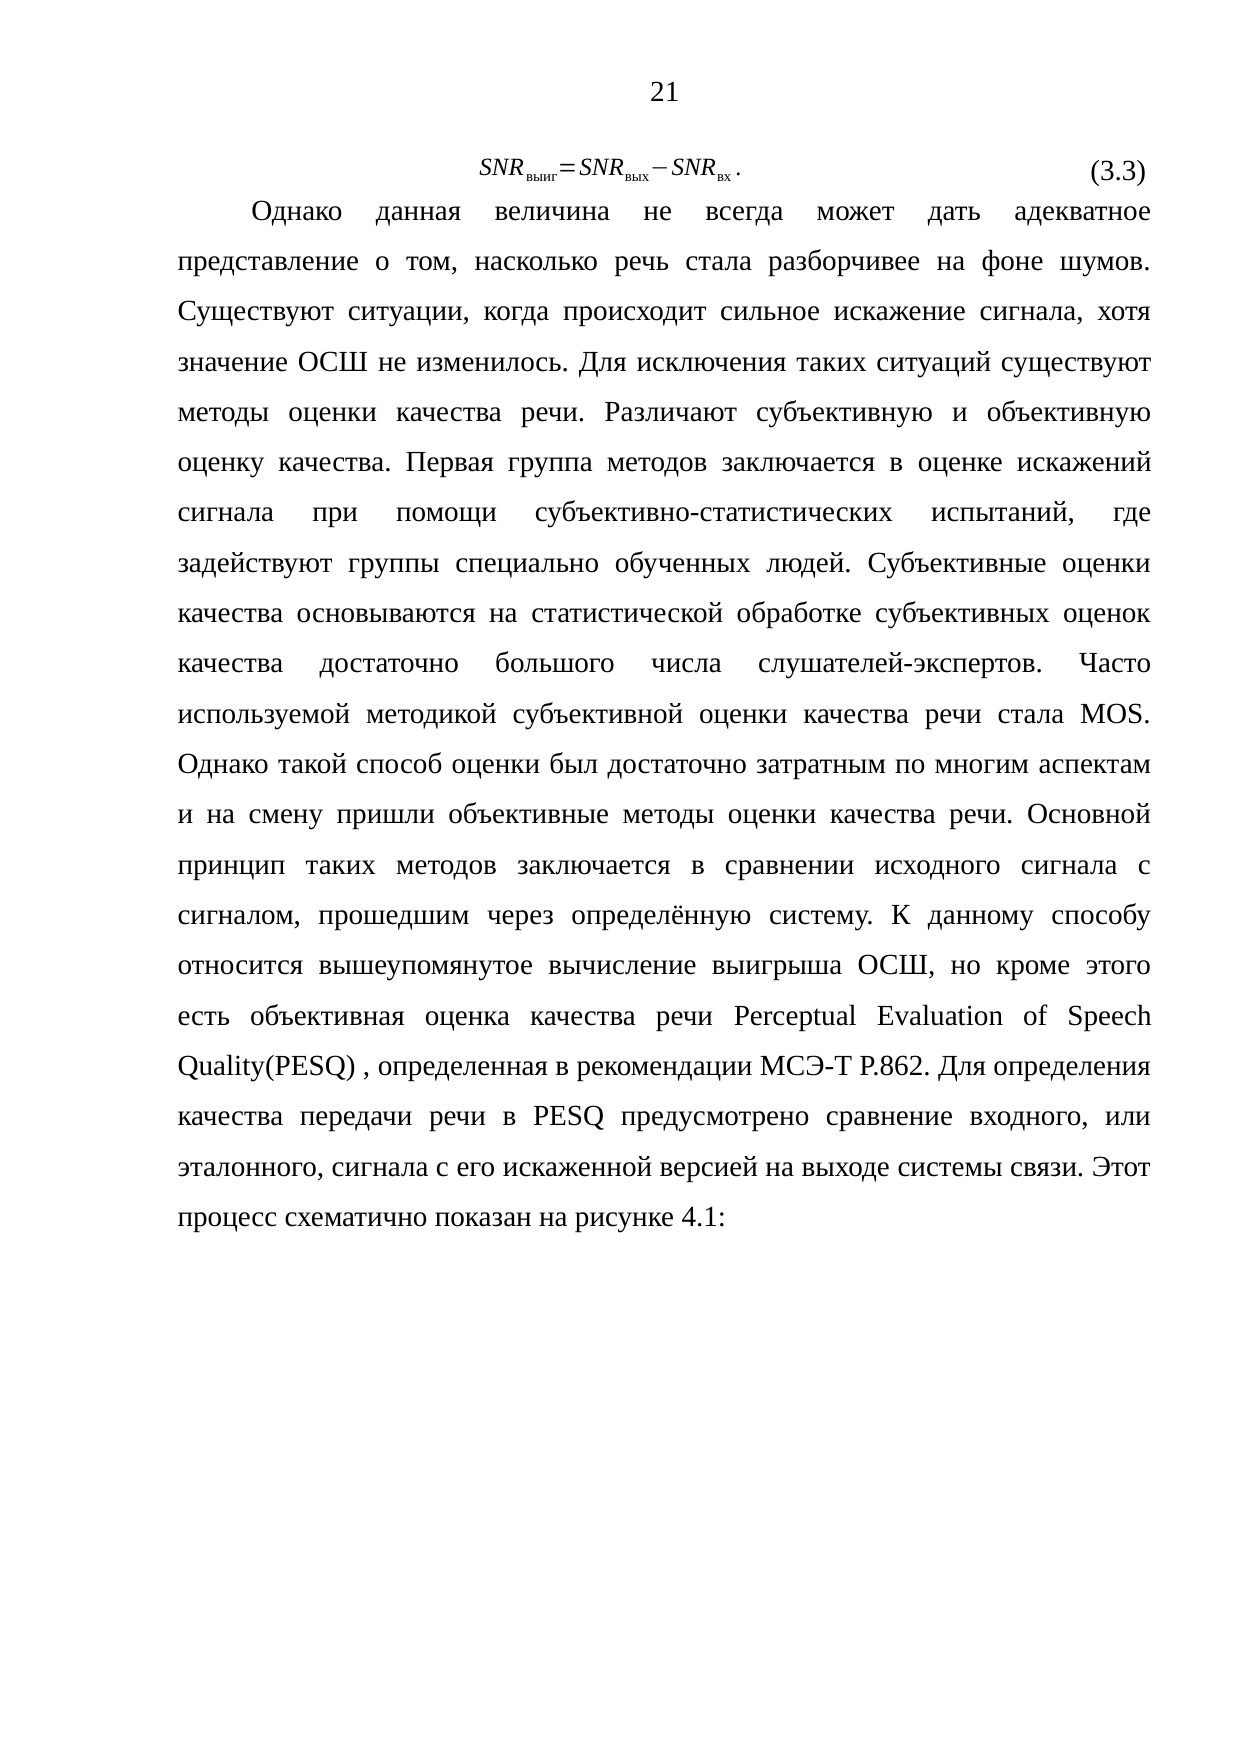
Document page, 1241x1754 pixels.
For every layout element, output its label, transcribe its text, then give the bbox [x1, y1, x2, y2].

table_header (3.3) [1043, 148, 1152, 193]
text Однако данная величина не всегда может дать адекватное представление о том, насколько речь стала разборчивее на фоне шумов. Существуют ситуации, когда происходит сильное искажение сигнала, хотя значение ОСШ не изменилось. Для исключения таких ситуаций существуют методы оценки качества речи. Различают субъективную и объективную оценку качества. Первая группа методов заключается в оценке искажений сигнала при помощи субъективно-статистических испытаний, где задействуют группы специально обученных людей. Субъективные оценки качества основываются на статистической обработке субъективных оценок качества достаточно большого числа слушателей-экспертов. Часто используемой методикой субъективной оценки качества речи стала MOS. Однако такой способ оценки был достаточно затратным по многим аспектам и на смену пришли объективные методы оценки качества речи. Основной принцип таких методов заключается в сравнении исходного сигнала с сигналом, прошедшим через определённую систему. К данному способу относится вышеупомянутое вычисление выигрыша ОСШ, но кроме этого есть объективная оценка качества речи Perceptual Evaluation of Speech Quality(PESQ) , определенная в рекомендации МСЭ-Т P.862. Для определения качества передачи речи в PESQ предусмотрено сравнение входного, или эталонного, сигнала с его искаженной версией на выходе системы связи. Этот процесс схематично показан на рисунке 4.1: [177, 193, 1152, 1232]
table_header [177, 148, 1043, 193]
